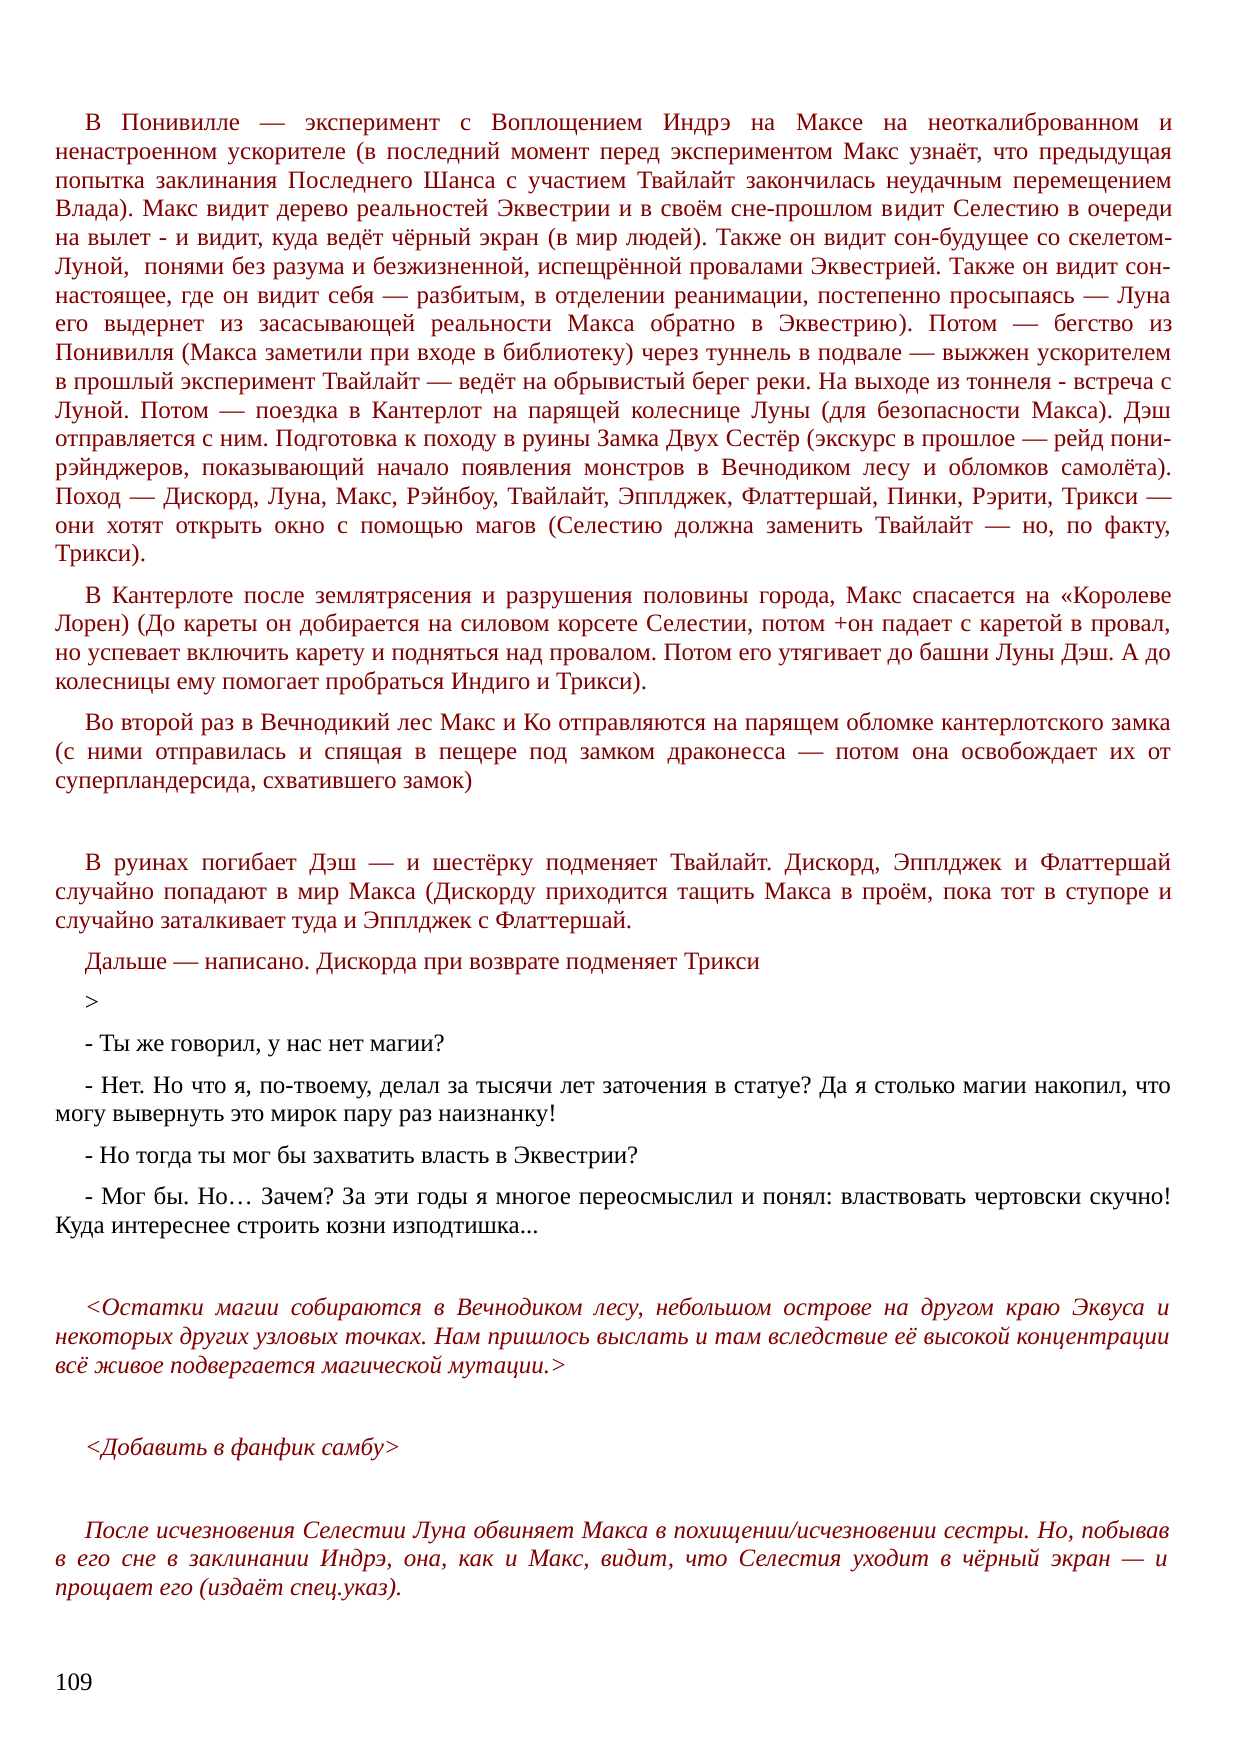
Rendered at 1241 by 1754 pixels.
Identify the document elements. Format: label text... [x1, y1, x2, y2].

text - Ты же говорил, у нас нет магии? [55, 1028, 1173, 1057]
text В Кантерлоте после землятрясения и разрушения половины города, Макс спасается на «Королеве Лорен) (До кареты он добирается на силовом корсете Селестии, потом +он падает с каретой в провал, но успевает включить карету и подняться над провалом. Потом его утягивает до башни Луны Дэш. А до колесницы ему помогает пробраться Индиго и Трикси). [55, 580, 1173, 695]
text Во второй раз в Вечнодикий лес Макс и Ко отправляются на парящем обломке кантерлотского замка (с ними отправилась и спящая в пещере под замком драконесса — потом она освобождает их от суперпландерсида, схватившего замок) [55, 707, 1173, 793]
text <Добавить в фанфик самбу> [55, 1432, 1173, 1461]
text Дальше — написано. Дискорда при возврате подменяет Трикси [55, 946, 1173, 975]
text - Мог бы. Но… Зачем? За эти годы я многое переосмыслил и понял: властвовать чертовски скучно! Куда интереснее строить козни изподтишка... [55, 1181, 1173, 1238]
text <Остатки магии собираются в Вечнодиком лесу, небольшом острове на другом краю Эквуса и некоторых других узловых точках. Нам пришлось выслать и там вследствие её высокой концентрации всё живое подвергается магической мутации.> [55, 1292, 1173, 1378]
text После исчезновения Селестии Луна обвиняет Макса в похищении/исчезновении сестры. Но, побывав в его сне в заклинании Индрэ, она, как и Макс, видит, что Селестия уходит в чёрный экран — и прощает его (издаёт спец.указ). [55, 1515, 1173, 1601]
text В Понивилле — эксперимент с Воплощением Индрэ на Максе на неоткалиброванном и ненастроенном ускорителе (в последний момент перед экспериментом Макс узнаёт, что предыдущая попытка заклинания Последнего Шанса с участием Твайлайт закончилась неудачным перемещением Влада). Макс видит дерево реальностей Эквестрии и в своём сне-прошлом видит Селестию в очереди на вылет - и видит, куда ведёт чёрный экран (в мир людей). Также он видит сон-будущее со скелетом-Луной, понями без разума и безжизненной, испещрённой провалами Эквестрией. Также он видит сон-настоящее, где он видит себя — разбитым, в отделении реанимации, постепенно просыпаясь — Луна его выдернет из засасывающей реальности Макса обратно в Эквестрию). Потом — бегство из Понивилля (Макса заметили при входе в библиотеку) через туннель в подвале — выжжен ускорителем в прошлый эксперимент Твайлайт — ведёт на обрывистый берег реки. На выходе из тоннеля - встреча с Луной. Потом — поездка в Кантерлот на парящей колеснице Луны (для безопасности Макса). Дэш отправляется с ним. Подготовка к походу в руины Замка Двух Сестёр (экскурс в прошлое — рейд пони-рэйнджеров, показывающий начало появления монстров в Вечнодиком лесу и обломков самолёта). Поход — Дискорд, Луна, Макс, Рэйнбоу, Твайлайт, Эпплджек, Флаттершай, Пинки, Рэрити, Трикси — они хотят открыть окно с помощью магов (Селестию должна заменить Твайлайт — но, по факту, Трикси). [55, 107, 1173, 567]
text > [55, 987, 1173, 1016]
text В руинах погибает Дэш — и шестёрку подменяет Твайлайт. Дискорд, Эпплджек и Флаттершай случайно попадают в мир Макса (Дискорду приходится тащить Макса в проём, пока тот в ступоре и случайно заталкивает туда и Эпплджек с Флаттершай. [55, 847, 1173, 933]
text - Нет. Но что я, по-твоему, делал за тысячи лет заточения в статуе? Да я столько магии накопил, что могу вывернуть это мирок пару раз наизнанку! [55, 1070, 1173, 1127]
text - Но тогда ты мог бы захватить власть в Эквестрии? [55, 1140, 1173, 1168]
